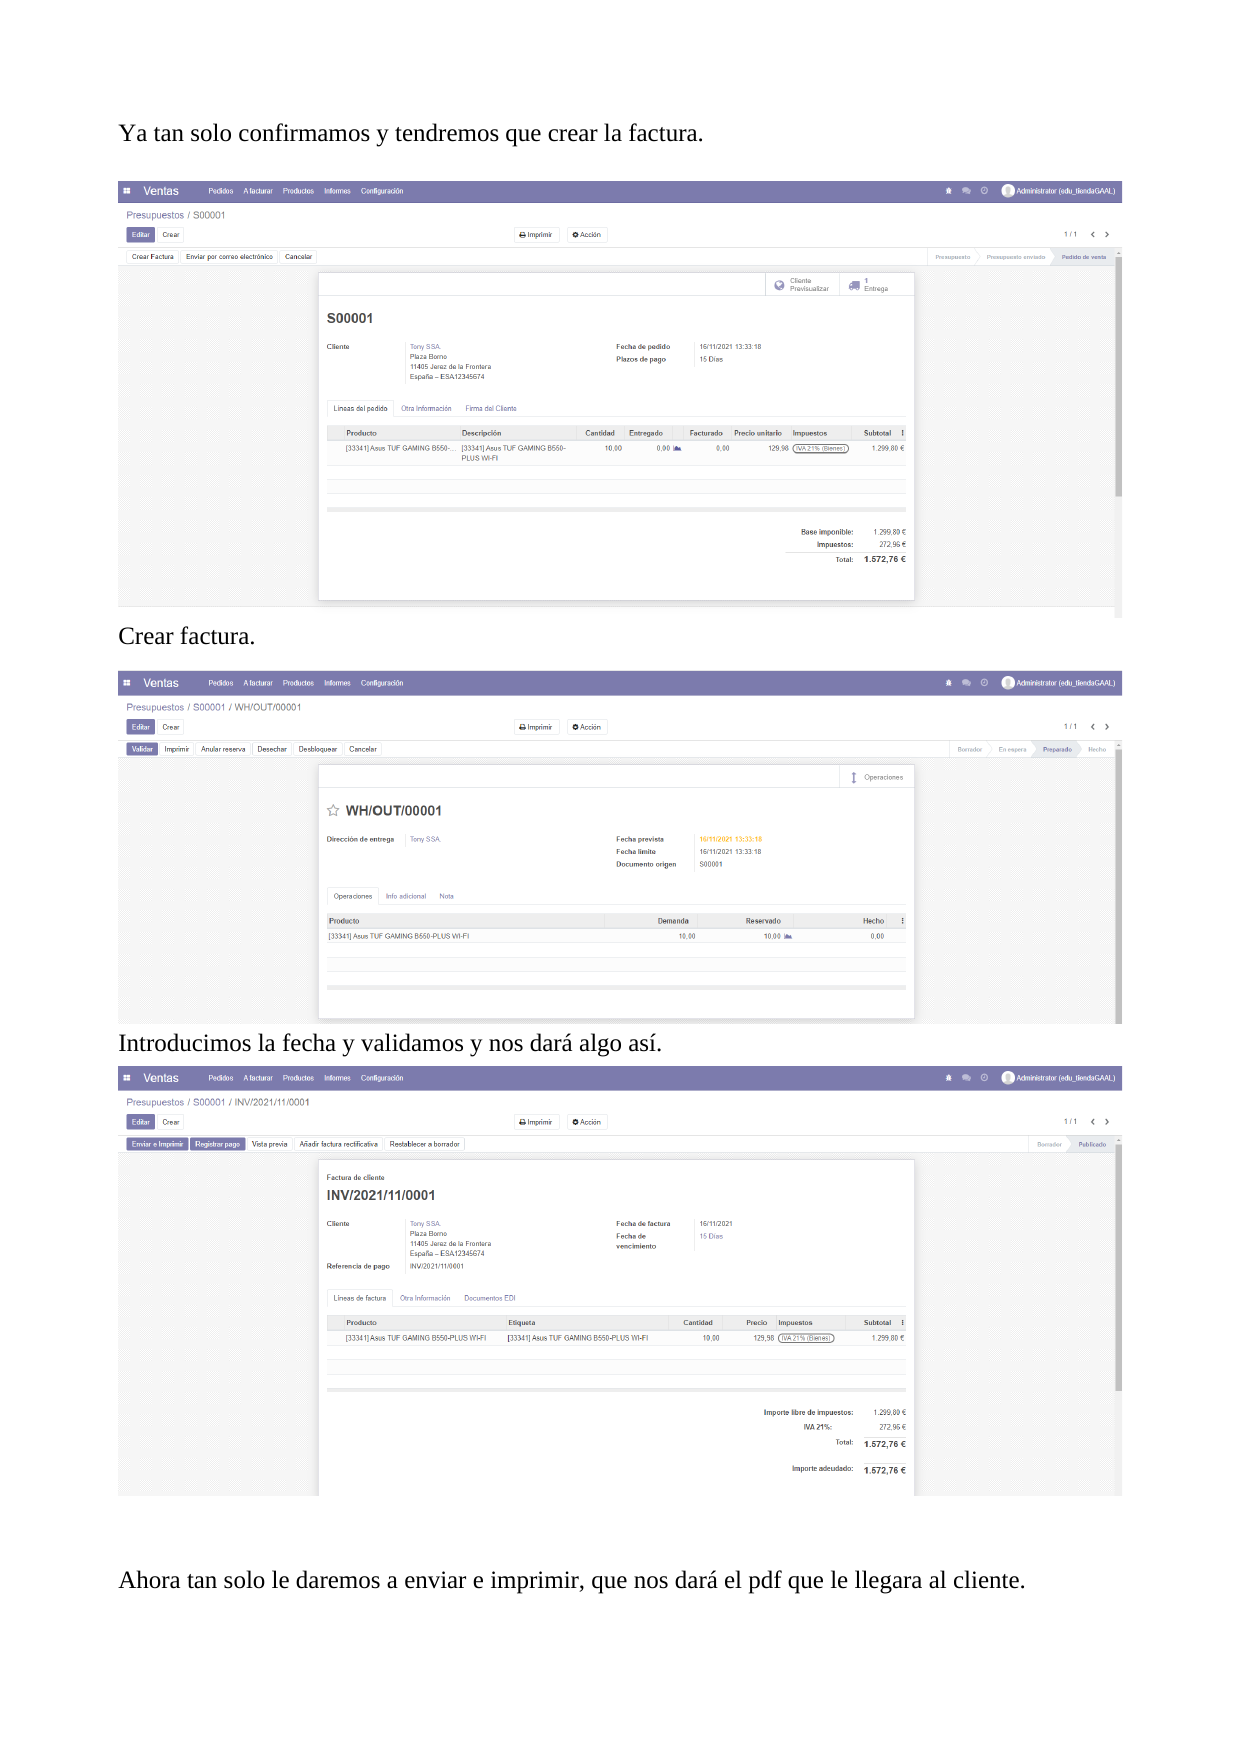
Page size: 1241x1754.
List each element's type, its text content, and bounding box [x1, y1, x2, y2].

picture [118, 1066, 1123, 1496]
picture [118, 181, 1123, 618]
picture [118, 670, 1123, 1024]
text Crear factura. [118, 618, 1122, 650]
text Ahora tan solo le daremos a enviar e imprimir, que nos dará el pdf que le llegara al cliente. [118, 1565, 1122, 1594]
text Introducimos la fecha y validamos y nos dará algo así. [118, 1024, 1122, 1056]
text Ya tan solo confirmamos y tendremos que crear la factura. [118, 118, 1122, 147]
